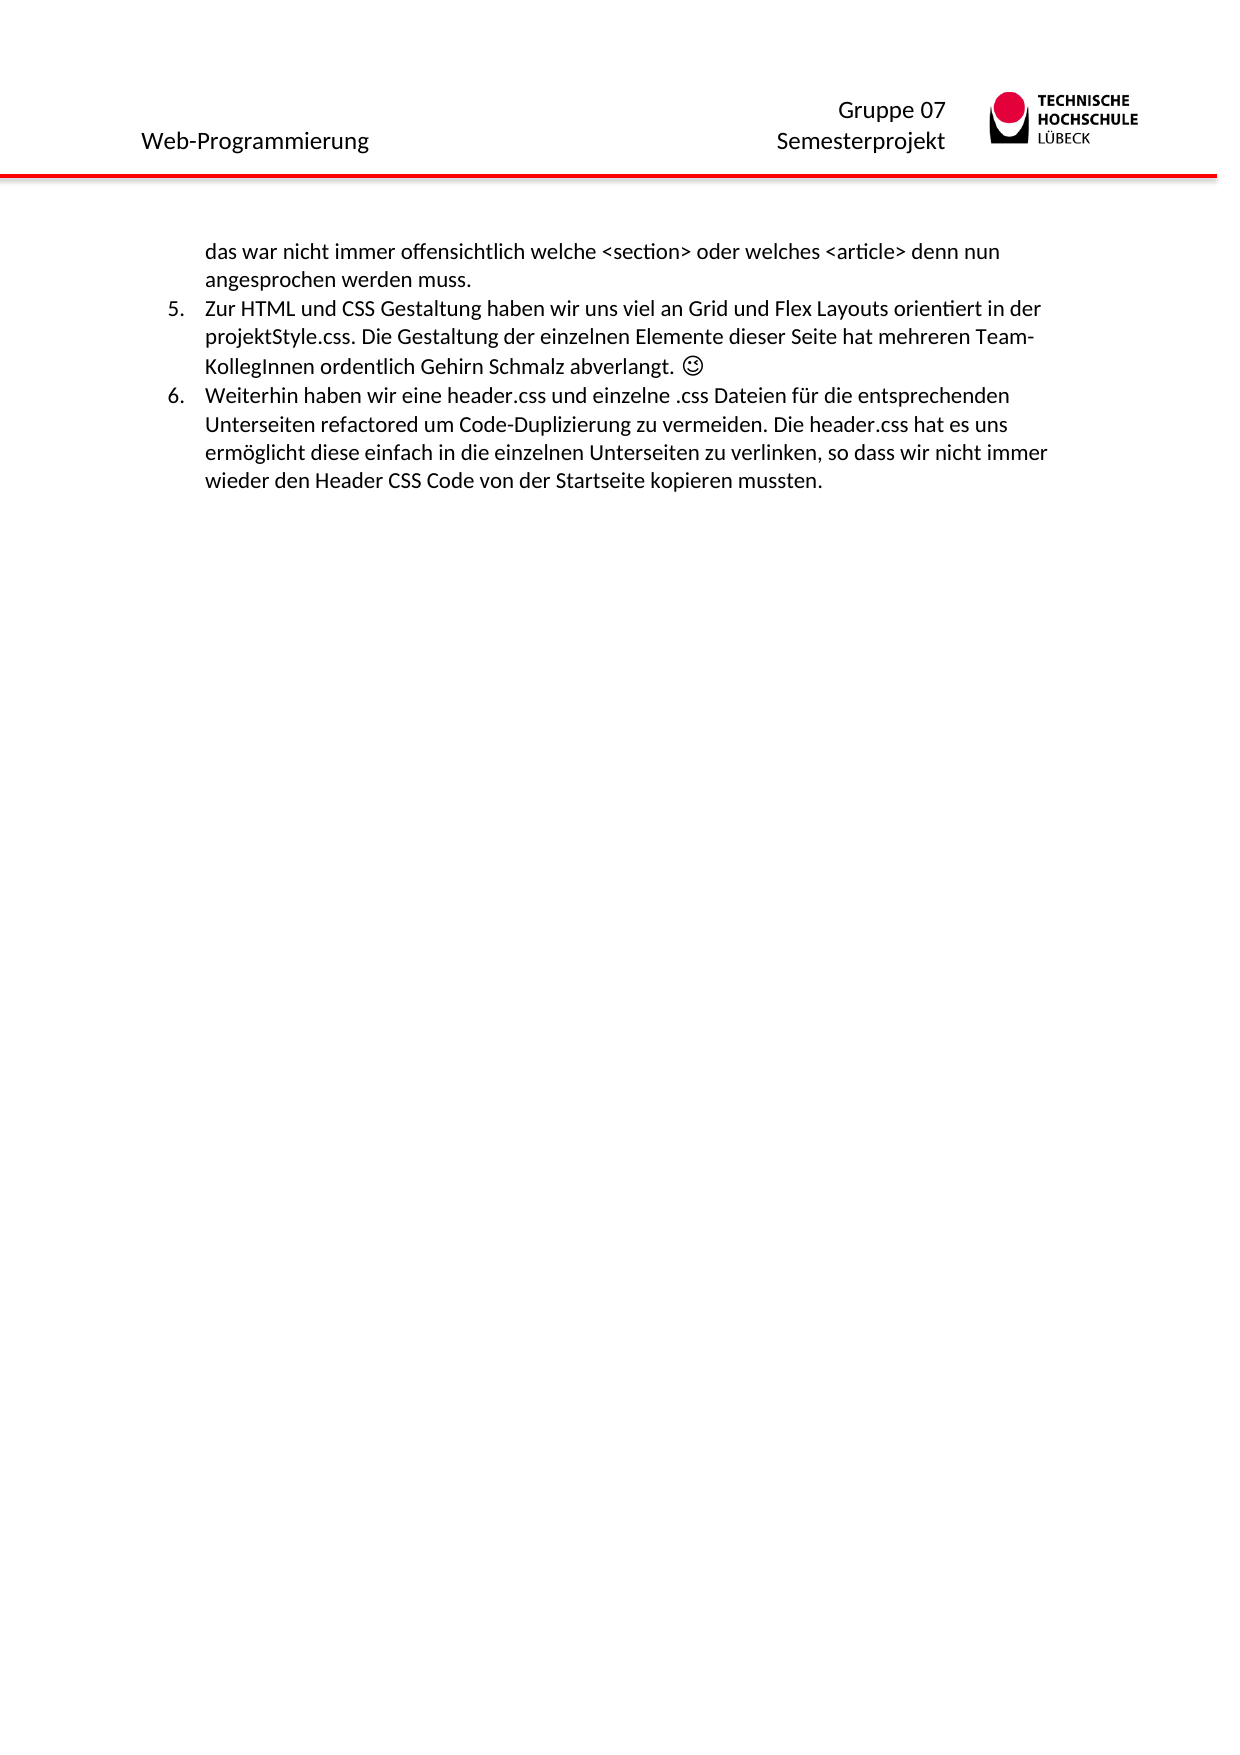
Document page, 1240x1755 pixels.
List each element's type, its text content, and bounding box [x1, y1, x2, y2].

list Weiterhin haben wir eine header.css und einzelne .css Dateien für die entsprechenden Unterseiten refactored um Code-Duplizierung zu vermeiden. Die header.css hat es uns ermöglicht diese einfach in die einzelnen Unterseiten zu verlinken, so dass wir nicht immer wieder den Header CSS Code von der Startseite kopieren mussten. [167, 382, 1108, 494]
list Zur HTML und CSS Gestaltung haben wir uns viel an Grid und Flex Layouts orientiert in der projektStyle.css. Die Gestaltung der einzelnen Elemente dieser Seite hat mehreren Team-KollegInnen ordentlich Gehirn Schmalz abverlangt. 😉 [167, 294, 1108, 381]
list das war nicht immer offensichtlich welche <section> oder welches <article> denn nun angesprochen werden muss. [167, 237, 1108, 293]
